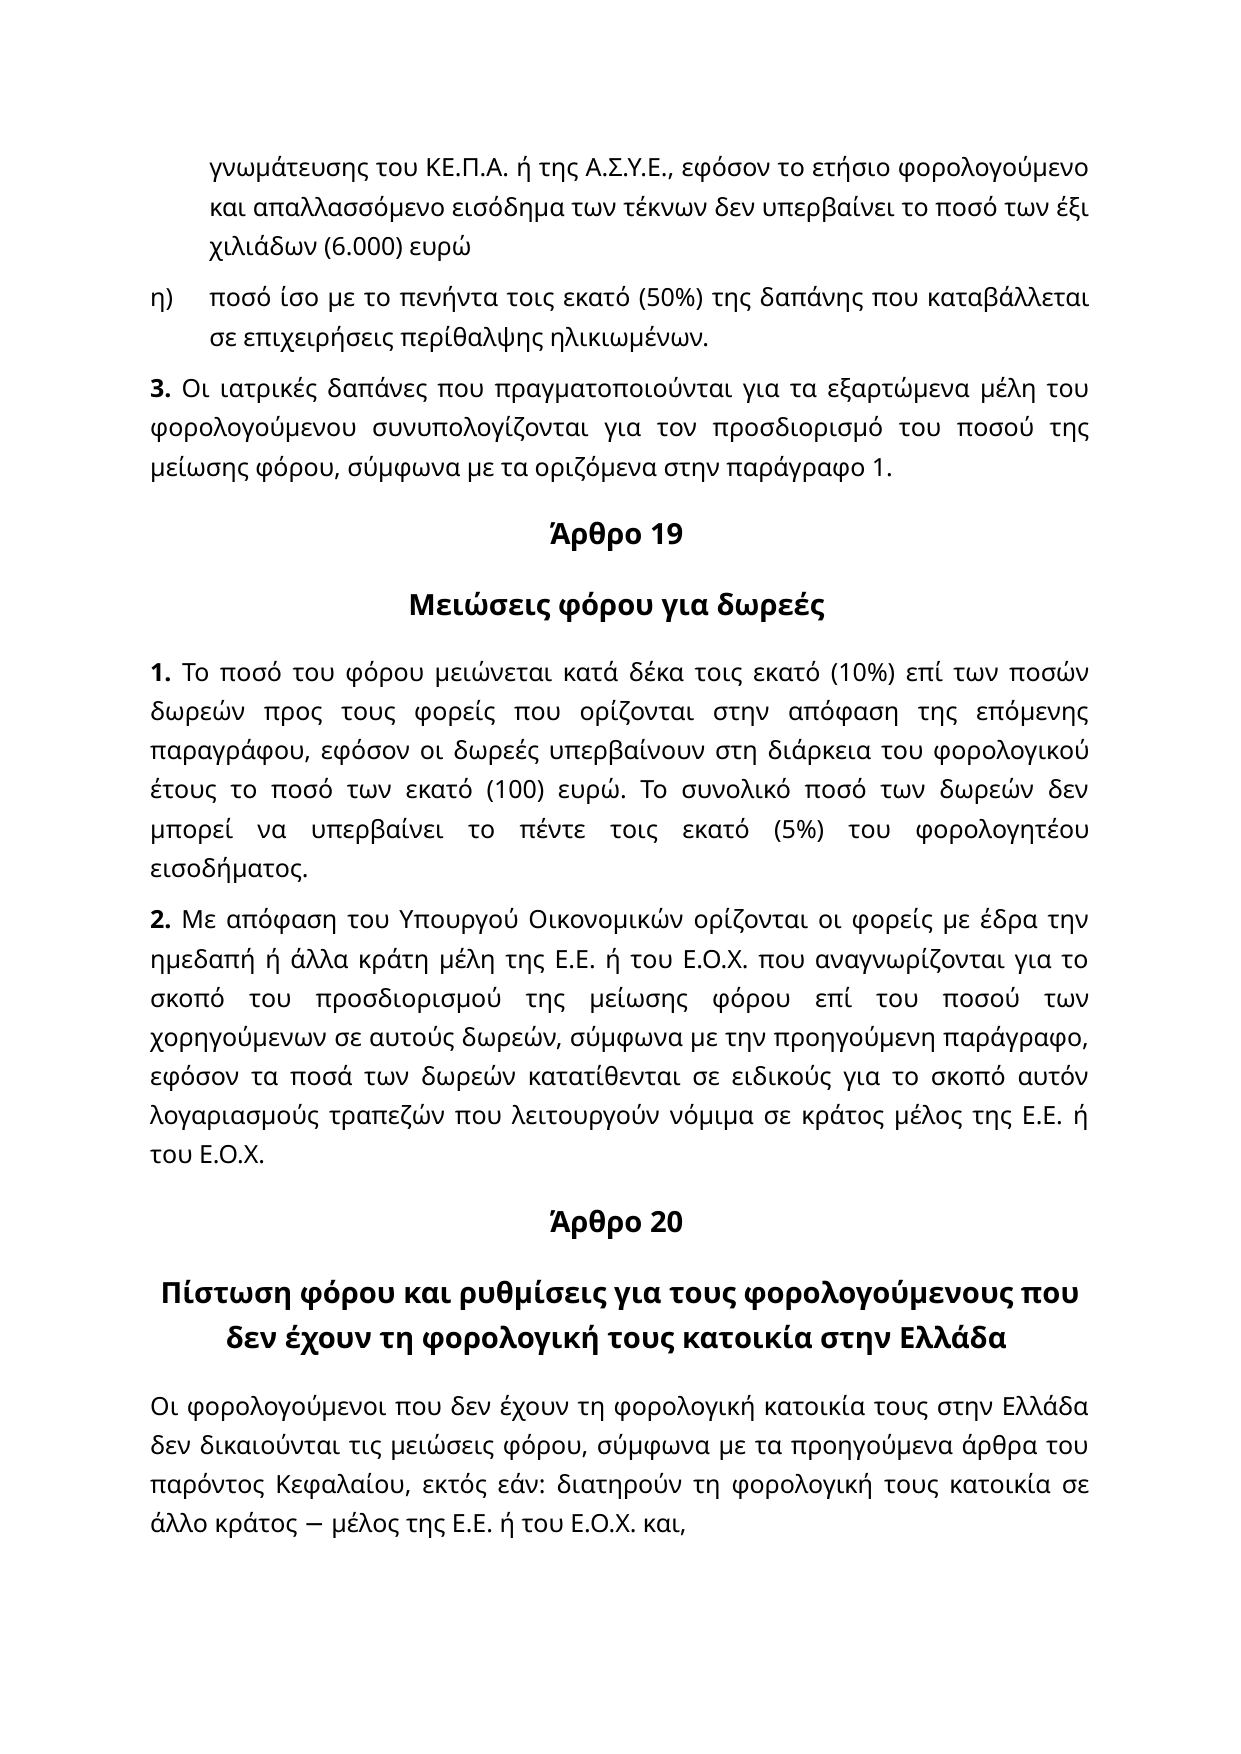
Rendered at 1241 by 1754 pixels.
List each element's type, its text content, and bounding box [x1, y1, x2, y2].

subtitle Μειώσεις φόρου για δωρεές [150, 584, 1090, 624]
list γνωμάτευσης του ΚΕ.Π.Α. ή της Α.Σ.Υ.Ε., εφόσον το ετήσιο φορολογούμενο και απαλλασσόμενο εισόδημα των τέκνων δεν υπερβαίνει το ποσό των έξι χιλιάδων (6.000) ευρώ [150, 150, 1090, 262]
text 1. Το ποσό του φόρου μειώνεται κατά δέκα τοις εκατό (10%) επί των ποσών δωρεών προς τους φορείς που ορίζονται στην απόφαση της επόμενης παραγράφου, εφόσον οι δωρεές υπερβαίνουν στη διάρκεια του φορολογικού έτους το ποσό των εκατό (100) ευρώ. Το συνολικό ποσό των δωρεών δεν μπορεί να υπερβαίνει το πέντε τοις εκατό (5%) του φορολογητέου εισοδήματος. [150, 654, 1090, 884]
subtitle Άρθρο 19 [150, 513, 1090, 553]
subtitle Πίστωση φόρου και ρυθμίσεις για τους φορολογούμενους που δεν έχουν τη φορολογική τους κατοικία στην Ελλάδα [150, 1272, 1090, 1357]
subtitle Άρθρο 20 [150, 1201, 1090, 1241]
text 3. Οι ιατρικές δαπάνες που πραγματοποιούνται για τα εξαρτώμενα μέλη του φορολογούμενου συνυπολογίζονται για τον προσδιορισμό του ποσού της μείωσης φόρου, σύμφωνα με τα οριζόμενα στην παράγραφο 1. [150, 371, 1090, 483]
text 2. Με απόφαση του Υπουργού Οικονομικών ορίζονται οι φορείς με έδρα την ημεδαπή ή άλλα κράτη μέλη της Ε.Ε. ή του Ε.Ο.Χ. που αναγνωρίζονται για το σκοπό του προσδιορισμού της μείωσης φόρου επί του ποσού των χορηγούμενων σε αυτούς δωρεών, σύμφωνα με την προηγούμενη παράγραφο, εφόσον τα ποσά των δωρεών κατατίθενται σε ειδικούς για το σκοπό αυτόν λογαριασμούς τραπεζών που λειτουργούν νόμιμα σε κράτος μέλος της Ε.Ε. ή του Ε.Ο.Χ. [150, 902, 1090, 1171]
text Οι φορολογούμενοι που δεν έχουν τη φορολογική κατοικία τους στην Ελλάδα δεν δικαιούνται τις μειώσεις φόρου, σύμφωνα με τα προηγούμενα άρθρα του παρόντος Κεφαλαίου, εκτός εάν: διατηρούν τη φορολογική τους κατοικία σε άλλο κράτος − μέλος της Ε.Ε. ή του Ε.Ο.Χ. και, [150, 1388, 1090, 1540]
list η) ποσό ίσο με το πενήντα τοις εκατό (50%) της δαπάνης που καταβάλλεται σε επιχειρήσεις περίθαλψης ηλικιωμένων. [150, 280, 1090, 353]
